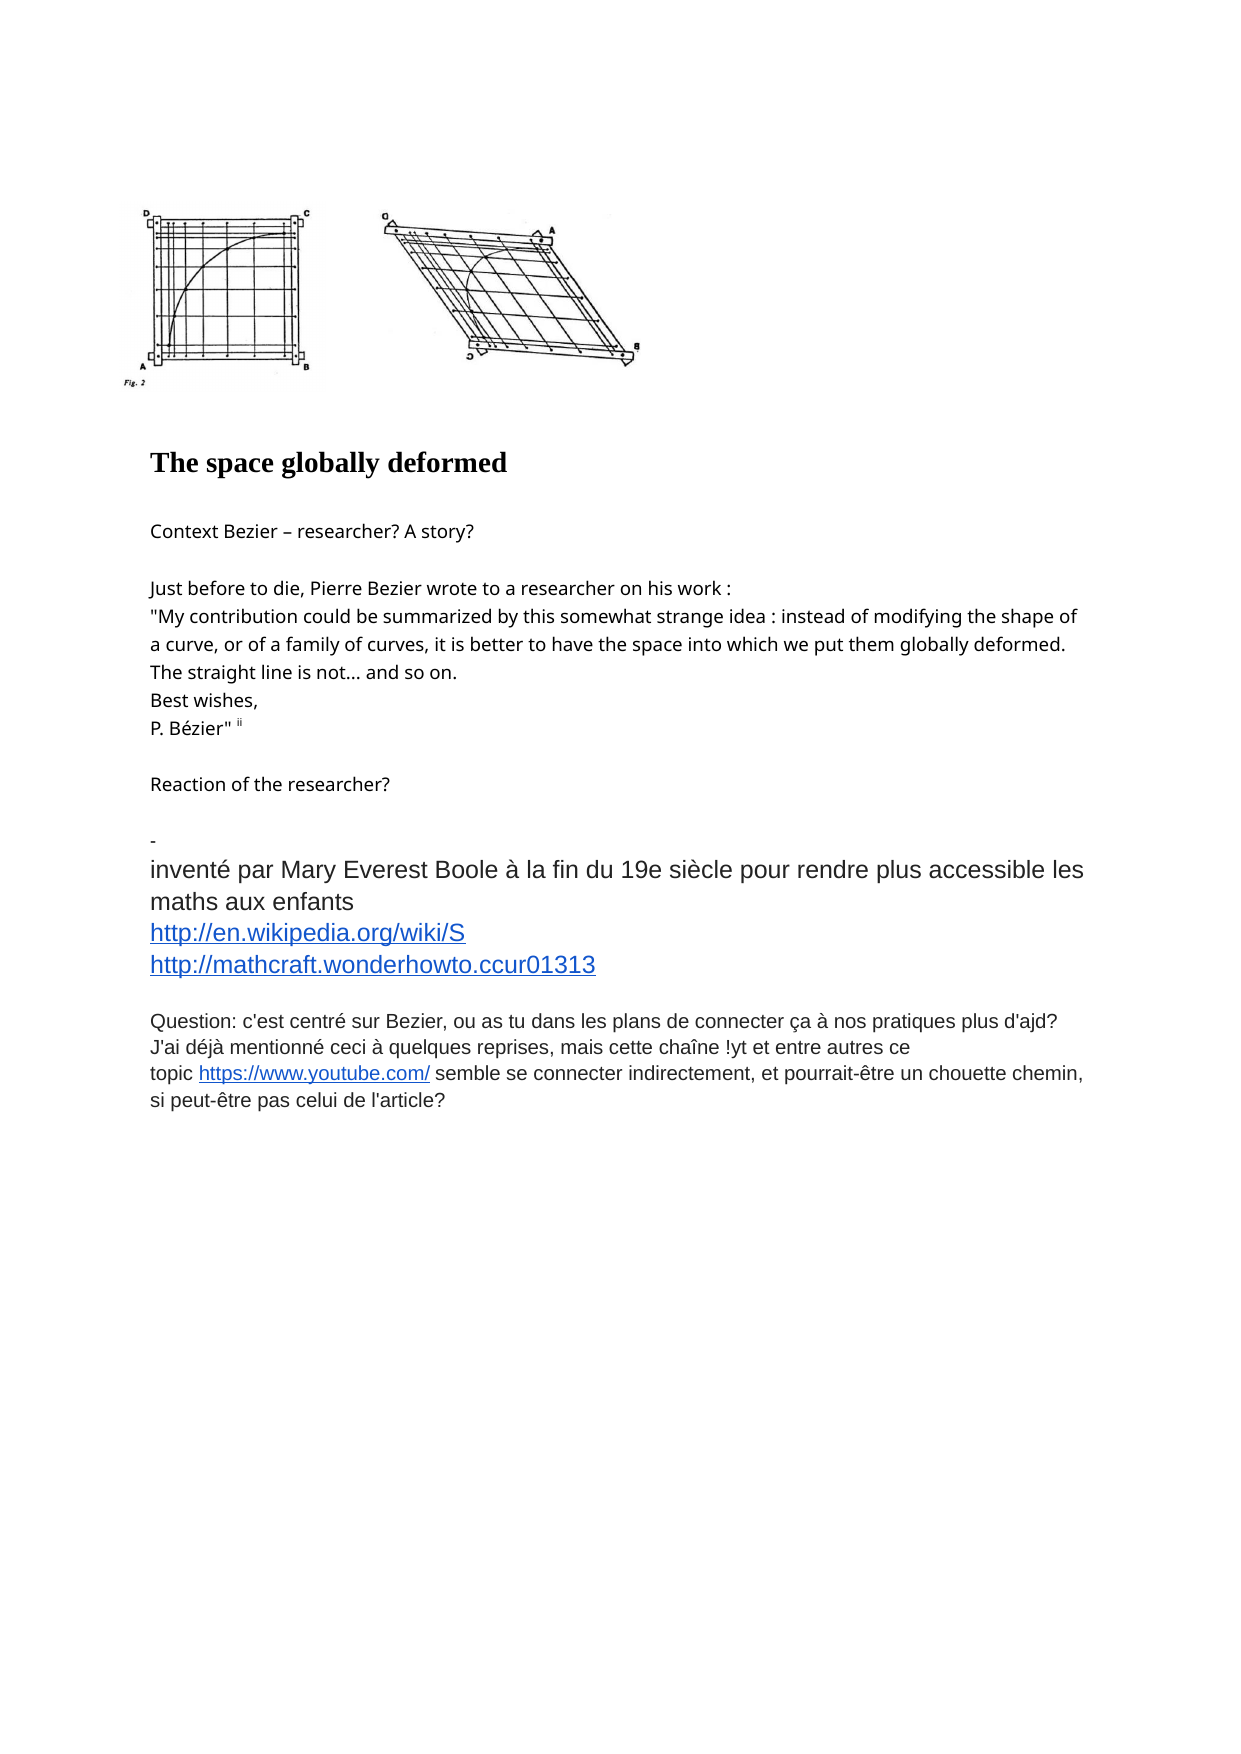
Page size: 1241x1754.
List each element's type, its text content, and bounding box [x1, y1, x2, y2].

text The straight line is not... and so on. [150, 659, 1091, 684]
text inventé par Mary Everest Boole à la fin du 19e siècle pour rendre plus accessible les maths aux enfants http://en.wikipedia.org/wiki/S http://mathcraft.wonderhowto.ccur01313 [150, 855, 1091, 978]
picture [118, 201, 326, 392]
text - [150, 827, 1091, 853]
picture [369, 204, 661, 377]
text Context Bezier – researcher? A story? [150, 519, 1091, 544]
text Best wishes, [150, 687, 1091, 712]
text Reaction of the researcher? [150, 771, 1091, 797]
text Question: c'est centré sur Bezier, ou as tu dans les plans de connecter ça à nos pratiques plus d'ajd? J'ai déjà mentionné ceci à quelques reprises, mais cette chaîne !yt et entre autres ce topic https://www.youtube.com/ semble se connecter indirectement, et pourrait-être un chouette chemin, si peut-être pas celui de l'article? [150, 1009, 1091, 1112]
text P. Bézier" [150, 715, 1091, 741]
text Just before to die, Pierre Bezier wrote to a researcher on his work : [150, 575, 1091, 600]
text "My contribution could be summarized by this somewhat strange idea : instead of modifying the shape of a curve, or of a family of curves, it is better to have the space into which we put them globally deformed. [150, 603, 1091, 656]
subtitle The space globally deformed [150, 445, 1091, 478]
